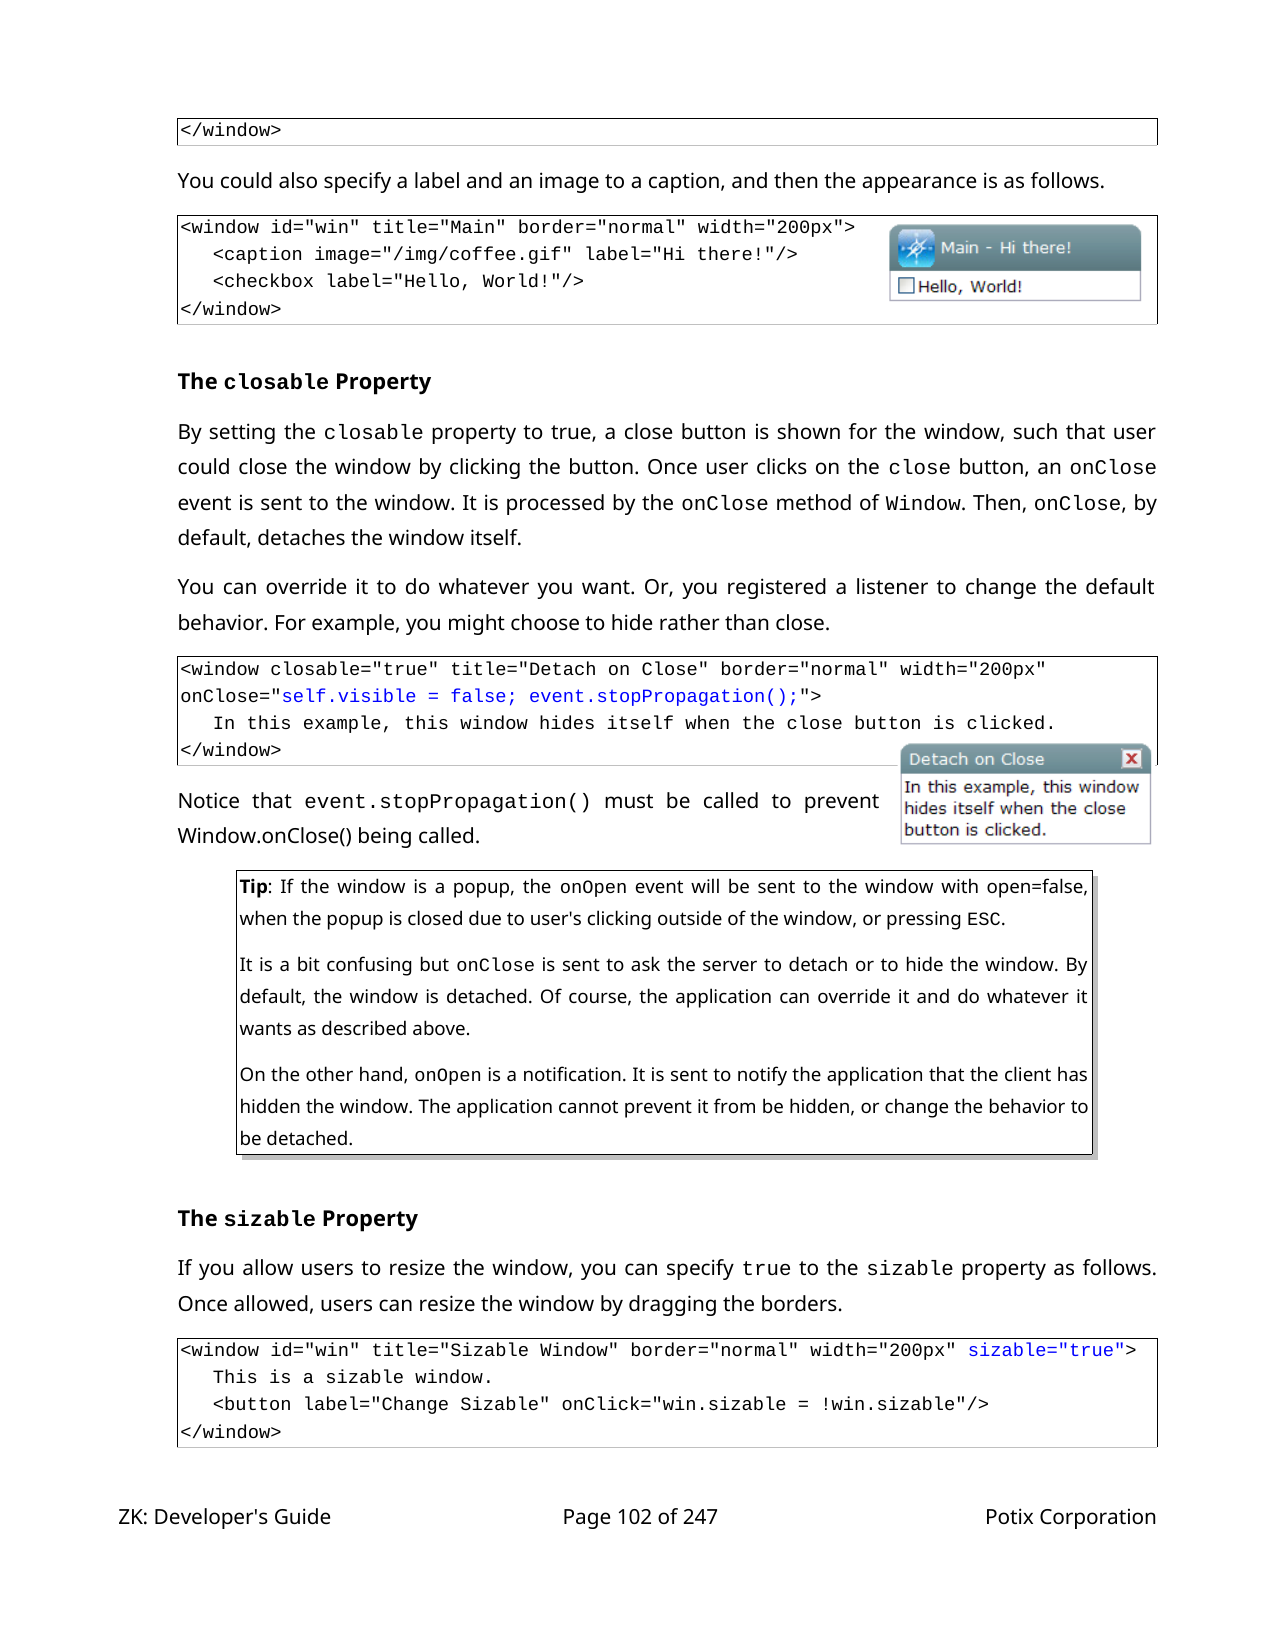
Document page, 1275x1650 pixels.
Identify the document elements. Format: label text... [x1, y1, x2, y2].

text This is a sizable window. [178, 1365, 1157, 1389]
text It is a bit confusing but onClose is sent to ask the server to detach or to hide the window. By default, the window is detached. Of course, the application can override it and do whatever it wants as described above. [237, 949, 1092, 1041]
text <window id="win" title="Main" border="normal" width="200px"> [178, 216, 1157, 239]
text </window> [178, 1419, 1157, 1447]
text </window> [178, 296, 1157, 324]
text You can override it to do whatever you want. Or, you registered a listener to change the default behavior. For example, you might choose to hide rather than close. [177, 572, 1157, 636]
text <checkbox label="Hello, World!"/> [178, 269, 887, 293]
text You could also specify a label and an image to a caption, and then the appearance is as follows. [177, 166, 1157, 194]
text <window id="win" title="Sizable Window" border="normal" width="200px" sizable="true"> [178, 1339, 1157, 1362]
text <caption image="/img/coffee.gif" label="Hi there!"/> [178, 242, 887, 266]
text Notice that event.stopPropagation() must be called to prevent Window.onClose() being called. [177, 786, 1157, 850]
text By setting the closable property to true, a close button is shown for the window, such that user could close the window by clicking the button. Once user clicks on the close button, an onClose event is sent to the window. It is processed by the onClose method of Window. Then, onClose, by default, detaches the window itself. [177, 417, 1157, 552]
text Tip: If the window is a popup, the onOpen event will be sent to the window with open=false, when the popup is closed due to user's clicking outside of the window, or pressing ESC. [237, 871, 1092, 931]
text </window> [178, 738, 1157, 765]
subtitle The closable Property [177, 366, 1157, 396]
text <button label="Change Sizable" onClick="win.sizable = !win.sizable"/> [178, 1392, 1157, 1417]
picture [887, 222, 1144, 305]
text In this example, this window hides itself when the close button is clicked. [178, 711, 1157, 735]
text <window closable="true" title="Detach on Close" border="normal" width="200px" [178, 657, 1157, 681]
subtitle The sizable Property [177, 1203, 1157, 1233]
text If you allow users to resize the window, you can specify true to the sizable property as follows. Once allowed, users can resize the window by dragging the borders. [177, 1253, 1157, 1317]
text onClose="self.visible = false; event.stopPropagation();"> [178, 684, 1157, 708]
text </window> [178, 119, 1157, 145]
picture [897, 741, 1155, 847]
text On the other hand, onOpen is a notification. It is sent to notify the application that the client has hidden the window. The application cannot prevent it from be hidden, or change the behavior to be detached. [237, 1059, 1092, 1154]
